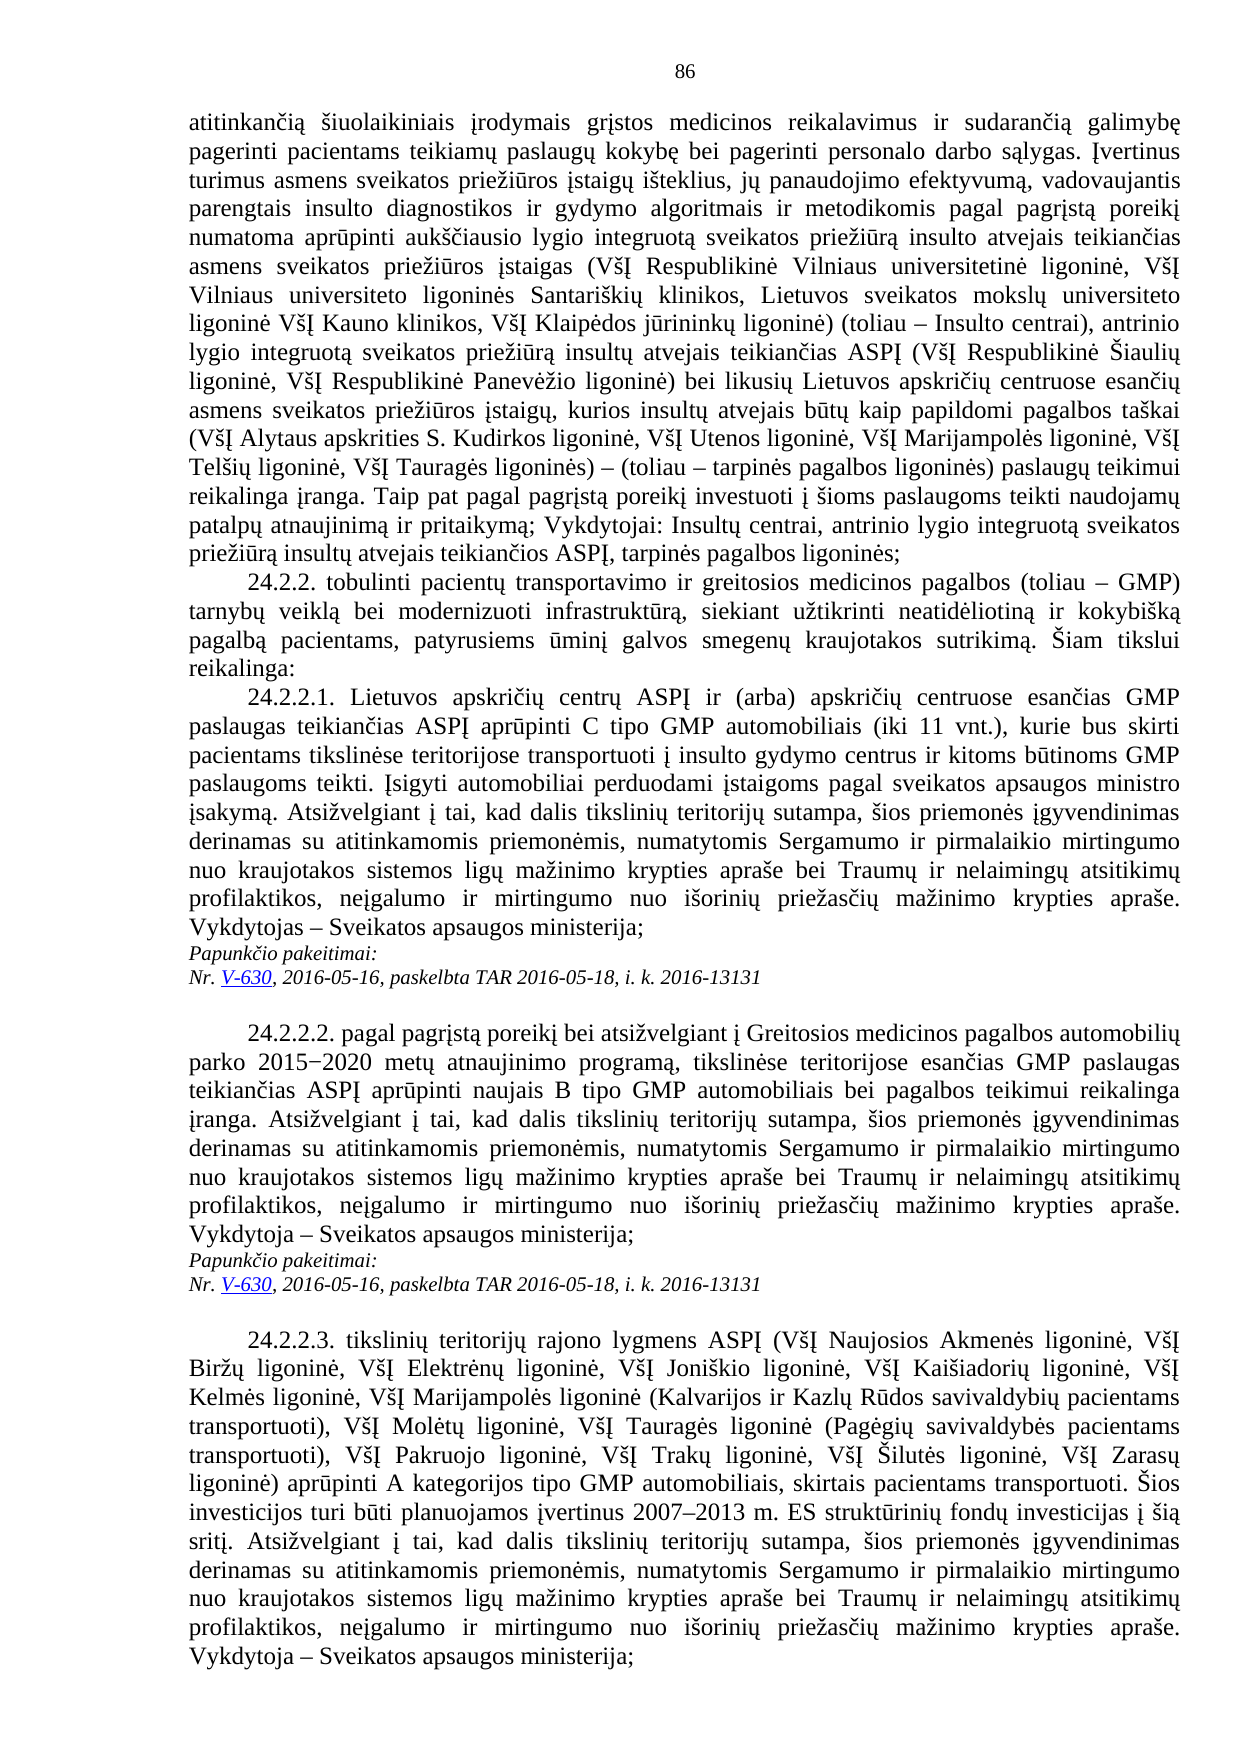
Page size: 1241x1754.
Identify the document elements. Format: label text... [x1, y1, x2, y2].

text 24.2.2.1. Lietuvos apskričių centrų ASPĮ ir (arba) apskričių centruose esančias GMP paslaugas teikiančias ASPĮ aprūpinti C tipo GMP automobiliais (iki 11 vnt.), kurie bus skirti pacientams tikslinėse teritorijose transportuoti į insulto gydymo centrus ir kitoms būtinoms GMP paslaugoms teikti. Įsigyti automobiliai perduodami įstaigoms pagal sveikatos apsaugos ministro įsakymą. Atsižvelgiant į tai, kad dalis tikslinių teritorijų sutampa, šios priemonės įgyvendinimas derinamas su atitinkamomis priemonėmis, numatytomis Sergamumo ir pirmalaikio mirtingumo nuo kraujotakos sistemos ligų mažinimo krypties apraše bei Traumų ir nelaimingų atsitikimų profilaktikos, neįgalumo ir mirtingumo nuo išorinių priežasčių mažinimo krypties apraše. Vykdytojas – Sveikatos apsaugos ministerija; [188, 682, 1181, 941]
text Nr. V-630, 2016-05-16, paskelbta TAR 2016-05-18, i. k. 2016-13131 [188, 965, 1181, 989]
text atitinkančią šiuolaikiniais įrodymais grįstos medicinos reikalavimus ir sudarančią galimybę pagerinti pacientams teikiamų paslaugų kokybę bei pagerinti personalo darbo sąlygas. Įvertinus turimus asmens sveikatos priežiūros įstaigų išteklius, jų panaudojimo efektyvumą, vadovaujantis parengtais insulto diagnostikos ir gydymo algoritmais ir metodikomis pagal pagrįstą poreikį numatoma aprūpinti aukščiausio lygio integruotą sveikatos priežiūrą insulto atvejais teikiančias asmens sveikatos priežiūros įstaigas (VšĮ Respublikinė Vilniaus universitetinė ligoninė, VšĮ Vilniaus universiteto ligoninės Santariškių klinikos, Lietuvos sveikatos mokslų universiteto ligoninė VšĮ Kauno klinikos, VšĮ Klaipėdos jūrininkų ligoninė) (toliau – Insulto centrai), antrinio lygio integruotą sveikatos priežiūrą insultų atvejais teikiančias ASPĮ (VšĮ Respublikinė Šiaulių ligoninė, VšĮ Respublikinė Panevėžio ligoninė) bei likusių Lietuvos apskričių centruose esančių asmens sveikatos priežiūros įstaigų, kurios insultų atvejais būtų kaip papildomi pagalbos taškai (VšĮ Alytaus apskrities S. Kudirkos ligoninė, VšĮ Utenos ligoninė, VšĮ Marijampolės ligoninė, VšĮ Telšių ligoninė, VšĮ Tauragės ligoninės) – (toliau – tarpinės pagalbos ligoninės) paslaugų teikimui reikalinga įranga. Taip pat pagal pagrįstą poreikį investuoti į šioms paslaugoms teikti naudojamų patalpų atnaujinimą ir pritaikymą; Vykdytojai: Insultų centrai, antrinio lygio integruotą sveikatos priežiūrą insultų atvejais teikiančios ASPĮ, tarpinės pagalbos ligoninės; [188, 107, 1181, 567]
text 24.2.2.3. tikslinių teritorijų rajono lygmens ASPĮ (VšĮ Naujosios Akmenės ligoninė, VšĮ Biržų ligoninė, VšĮ Elektrėnų ligoninė, VšĮ Joniškio ligoninė, VšĮ Kaišiadorių ligoninė, VšĮ Kelmės ligoninė, VšĮ Marijampolės ligoninė (Kalvarijos ir Kazlų Rūdos savivaldybių pacientams transportuoti), VšĮ Molėtų ligoninė, VšĮ Tauragės ligoninė (Pagėgių savivaldybės pacientams transportuoti), VšĮ Pakruojo ligoninė, VšĮ Trakų ligoninė, VšĮ Šilutės ligoninė, VšĮ Zarasų ligoninė) aprūpinti A kategorijos tipo GMP automobiliais, skirtais pacientams transportuoti. Šios investicijos turi būti planuojamos įvertinus 2007–2013 m. ES struktūrinių fondų investicijas į šią sritį. Atsižvelgiant į tai, kad dalis tikslinių teritorijų sutampa, šios priemonės įgyvendinimas derinamas su atitinkamomis priemonėmis, numatytomis Sergamumo ir pirmalaikio mirtingumo nuo kraujotakos sistemos ligų mažinimo krypties apraše bei Traumų ir nelaimingų atsitikimų profilaktikos, neįgalumo ir mirtingumo nuo išorinių priežasčių mažinimo krypties apraše. Vykdytoja – Sveikatos apsaugos ministerija; [188, 1325, 1181, 1670]
text Papunkčio pakeitimai: [188, 1248, 1181, 1272]
text Papunkčio pakeitimai: [188, 941, 1181, 965]
text Nr. V-630, 2016-05-16, paskelbta TAR 2016-05-18, i. k. 2016-13131 [188, 1272, 1181, 1296]
text 24.2.2. tobulinti pacientų transportavimo ir greitosios medicinos pagalbos (toliau – GMP) tarnybų veiklą bei modernizuoti infrastruktūrą, siekiant užtikrinti neatidėliotiną ir kokybišką pagalbą pacientams, patyrusiems ūminį galvos smegenų kraujotakos sutrikimą. Šiam tikslui reikalinga: [188, 567, 1181, 682]
text 24.2.2.2. pagal pagrįstą poreikį bei atsižvelgiant į Greitosios medicinos pagalbos automobilių parko 2015−2020 metų atnaujinimo programą, tikslinėse teritorijose esančias GMP paslaugas teikiančias ASPĮ aprūpinti naujais B tipo GMP automobiliais bei pagalbos teikimui reikalinga įranga. Atsižvelgiant į tai, kad dalis tikslinių teritorijų sutampa, šios priemonės įgyvendinimas derinamas su atitinkamomis priemonėmis, numatytomis Sergamumo ir pirmalaikio mirtingumo nuo kraujotakos sistemos ligų mažinimo krypties apraše bei Traumų ir nelaimingų atsitikimų profilaktikos, neįgalumo ir mirtingumo nuo išorinių priežasčių mažinimo krypties apraše. Vykdytoja – Sveikatos apsaugos ministerija; [188, 1018, 1181, 1248]
